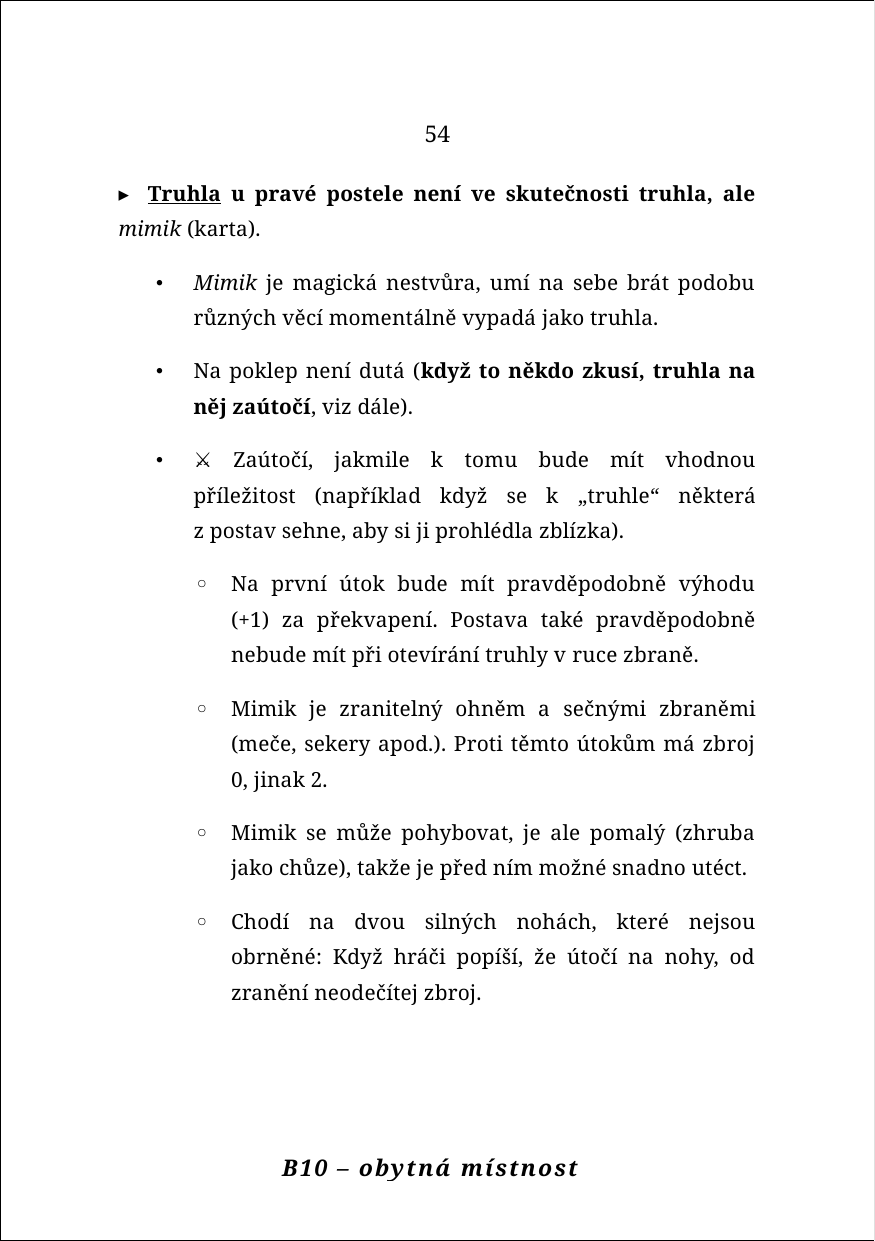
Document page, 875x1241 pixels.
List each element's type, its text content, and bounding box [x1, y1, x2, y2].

list Na první útok bude mít pravděpodobně výhodu (+1) za překvapení. Postava také pravděpodobně nebude mít při otevírání truhly v⁠ ruce zbraně. [193, 569, 756, 669]
text ▸ Truhla u⁠ pravé postele není ve skutečnosti truhla, ale mimik (karta). [118, 179, 756, 243]
list Mimik se může pohybovat, je ale pomalý (zhruba jako chůze), takže je před ním možné snadno utéct. [193, 818, 756, 882]
list Chodí na dvou silných nohách, které nejsou obrněné: Když hráči popíší, že útočí na nohy, od zranění neodečítej zbroj. [193, 907, 756, 1006]
list Na poklep není dutá (když to někdo zkusí, truhla na něj zaútočí, viz dále). [156, 356, 756, 420]
list Mimik je zranitelný ohněm a⁠ sečnými zbraněmi (meče, sekery apod.). Proti těmto útokům má zbroj 0, jinak 2. [193, 694, 756, 793]
list ⚔ Zaútočí, jakmile k⁠ tomu bude mít vhodnou příležitost (například když se k⁠ „truhle“ některá z⁠ postav sehne, aby si ji prohlédla zblízka). [156, 445, 756, 545]
list Mimik je magická nestvůra, umí na sebe brát podobu různých věcí momentálně vypadá jako truhla. [156, 268, 756, 332]
